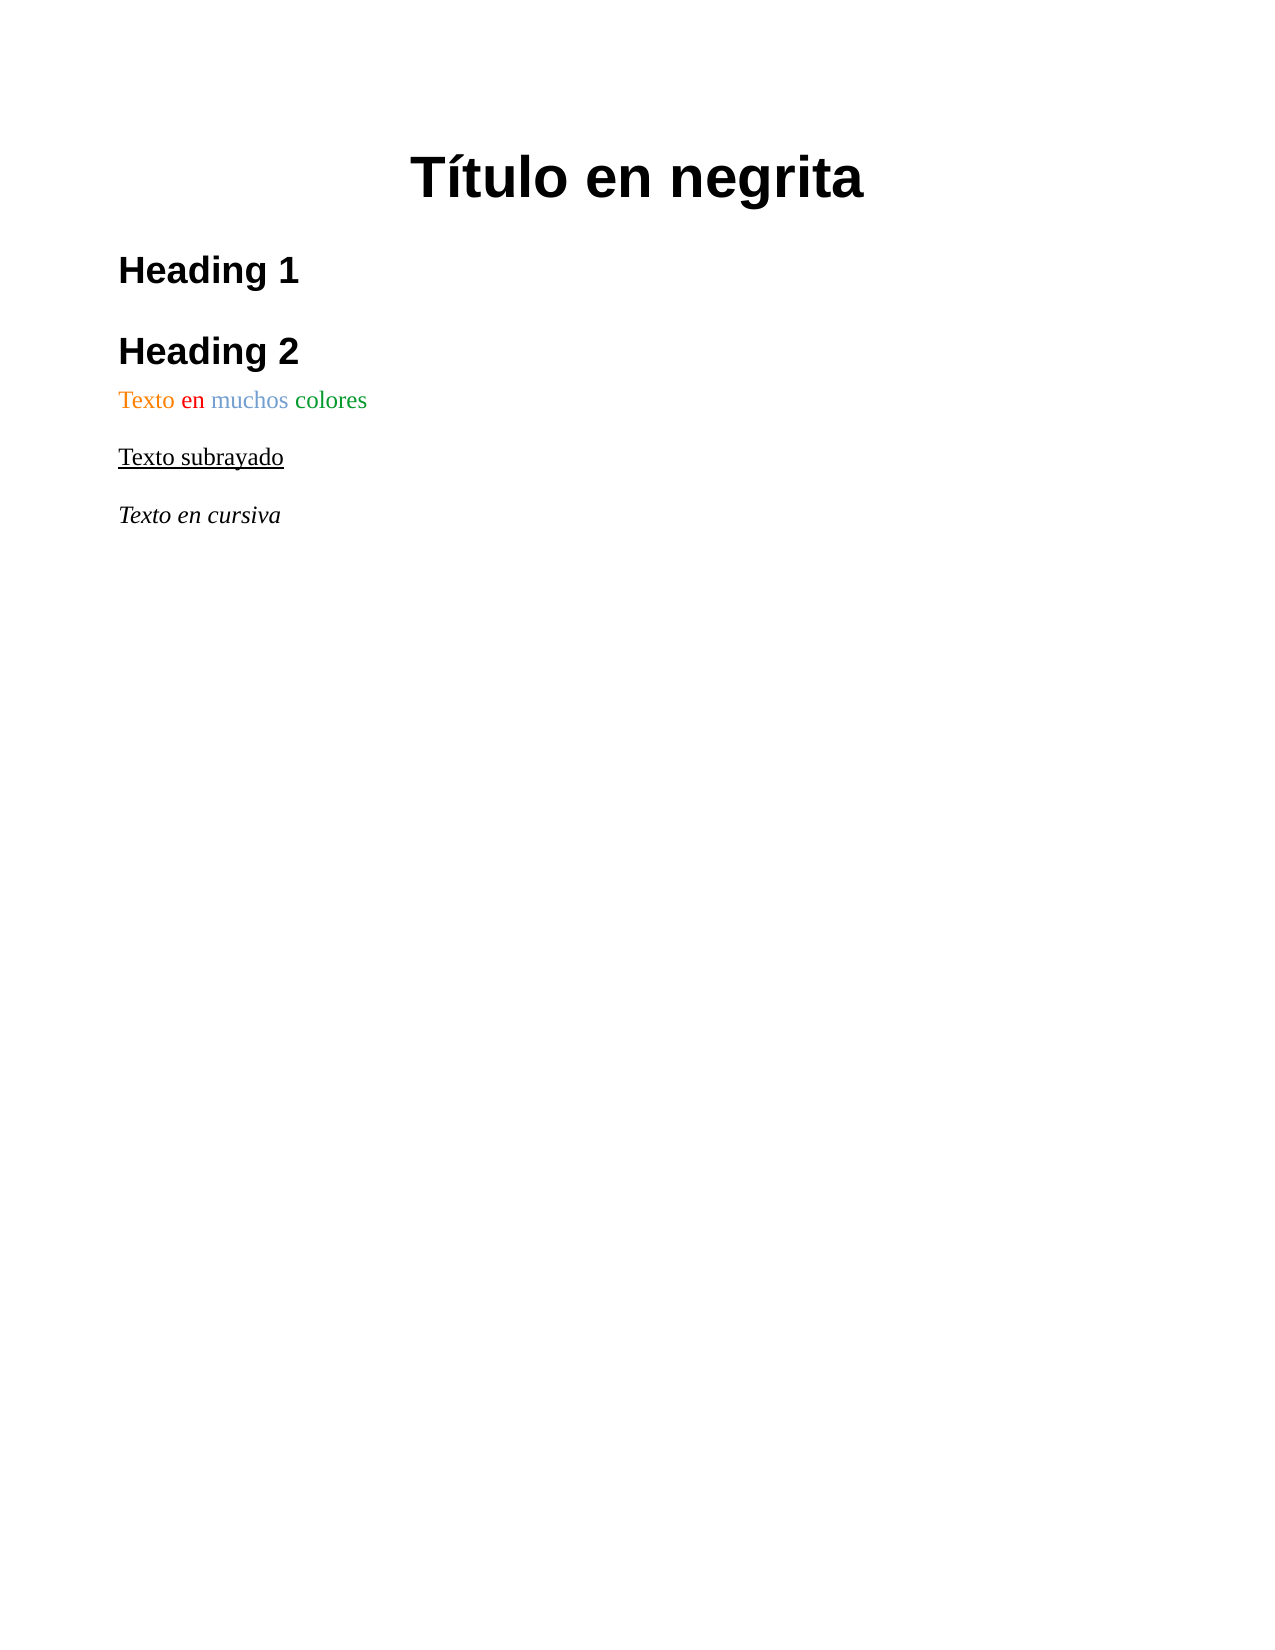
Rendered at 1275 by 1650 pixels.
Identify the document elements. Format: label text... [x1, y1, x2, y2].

text Texto subrayado [118, 442, 1157, 471]
subtitle Heading 2 [118, 329, 1157, 372]
title Título en negrita [118, 143, 1157, 210]
text Texto en cursiva [118, 500, 1157, 529]
text Texto en muchos colores [118, 385, 1157, 414]
subtitle Heading 1 [118, 248, 1157, 291]
